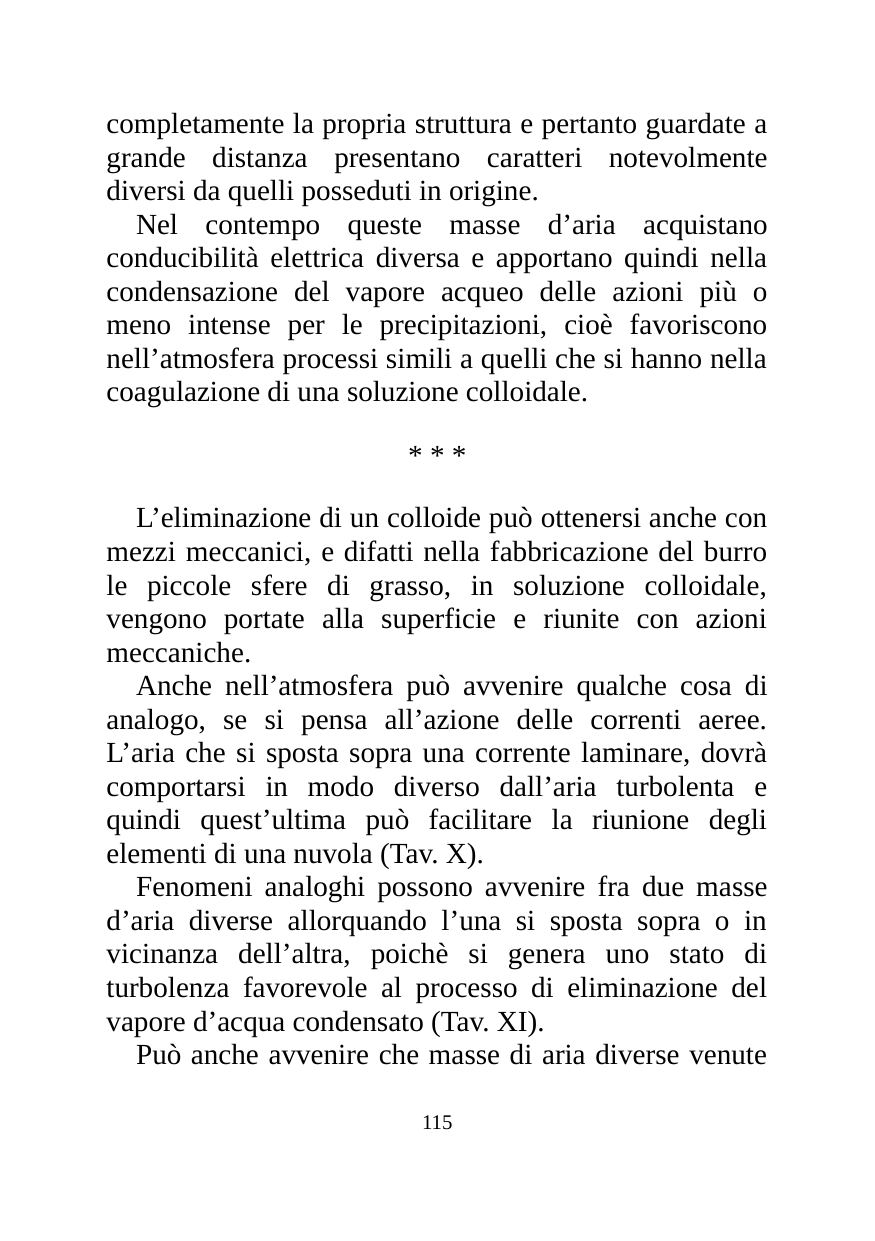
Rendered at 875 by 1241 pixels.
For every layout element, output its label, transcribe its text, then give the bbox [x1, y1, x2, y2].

text L’eliminazione di un colloide può ottenersi anche con mezzi meccanici, e difatti nella fabbricazione del burro le piccole sfere di grasso, in soluzione colloidale, vengono portate alla superficie e riunite con azioni meccaniche. [106, 501, 768, 668]
text Può anche avvenire che masse di aria diverse venute [106, 1037, 768, 1071]
text Anche nell’atmosfera può avvenire qualche cosa di analogo, se si pensa all’azione delle correnti aeree. L’aria che si sposta sopra una corrente laminare, dovrà comportarsi in modo diverso dall’aria turbolenta e quindi quest’ultima può facilitare la riunione degli elementi di una nuvola (Tav. X). [106, 668, 768, 869]
text * * * [106, 438, 768, 471]
text completamente la propria struttura e pertanto guardate a grande distanza presentano caratteri notevolmente diversi da quelli posseduti in origine. [106, 106, 768, 207]
text Fenomeni analoghi possono avvenire fra due masse d’aria diverse allorquando l’una si sposta sopra o in vicinanza dell’altra, poichè si genera uno stato di turbolenza favorevole al processo di eliminazione del vapore d’acqua condensato (Tav. XI). [106, 869, 768, 1037]
text Nel contempo queste masse d’aria acquistano conducibilità elettrica diversa e apportano quindi nella condensazione del vapore acqueo delle azioni più o meno intense per le precipitazioni, cioè favoriscono nell’atmosfera processi simili a quelli che si hanno nella coagulazione di una soluzione colloidale. [106, 207, 768, 408]
